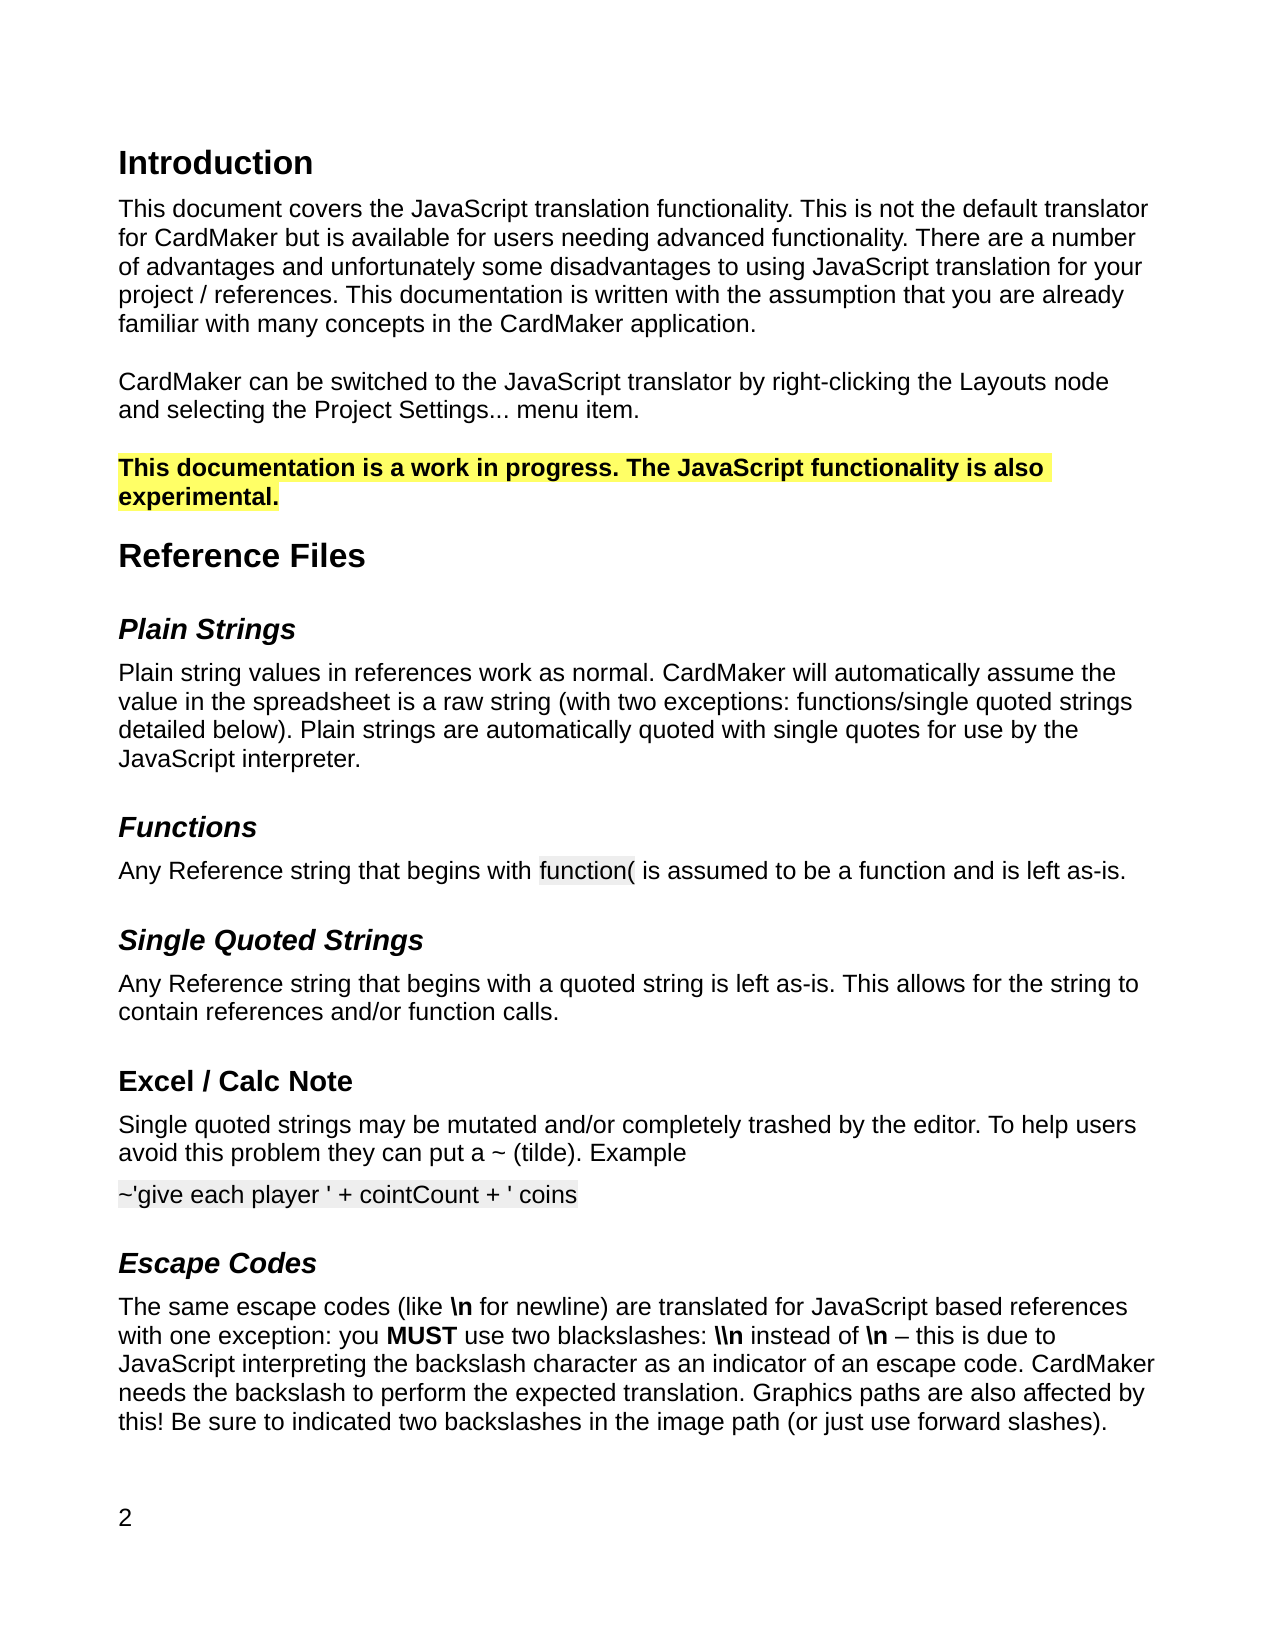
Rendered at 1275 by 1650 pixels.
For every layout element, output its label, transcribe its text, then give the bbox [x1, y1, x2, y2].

subtitle Reference Files [118, 536, 1157, 574]
text This document covers the JavaScript translation functionality. This is not the default translator for CardMaker but is available for users needing advanced functionality. There are a number of advantages and unfortunately some disadvantages to using JavaScript translation for your project / references. This documentation is written with the assumption that you are already familiar with many concepts in the CardMaker application. [118, 194, 1157, 338]
subtitle Single Quoted Strings [118, 922, 1157, 956]
text Any Reference string that begins with function( is assumed to be a function and is left as-is. [118, 856, 1157, 885]
subtitle Introduction [118, 143, 1157, 182]
text Single quoted strings may be mutated and/or completely trashed by the editor. To help users avoid this problem they can put a ~ (tilde). Example [118, 1109, 1157, 1167]
text CardMaker can be switched to the JavaScript translator by right-clicking the Layouts node and selecting the Project Settings... menu item. [118, 367, 1157, 424]
text The same escape codes (like \n for newline) are translated for JavaScript based references with one exception: you MUST use two blackslashes: \\n instead of \n – this is due to JavaScript interpreting the backslash character as an indicator of an escape code. CardMaker needs the backslash to perform the expected translation. Graphics paths are also affected by this! Be sure to indicated two backslashes in the image path (or just use forward slashes). [118, 1292, 1157, 1436]
text This documentation is a work in progress. The JavaScript functionality is also experimental. [118, 453, 1157, 511]
subtitle Functions [118, 810, 1157, 844]
text ~'give each player ' + cointCount + ' coins [118, 1179, 1157, 1208]
subtitle Escape Codes [118, 1246, 1157, 1279]
subtitle Excel / Calc Note [118, 1063, 1157, 1097]
text Any Reference string that begins with a quoted string is left as-is. This allows for the string to contain references and/or function calls. [118, 968, 1157, 1026]
subtitle Plain Strings [118, 612, 1157, 645]
text Plain string values in references work as normal. CardMaker will automatically assume the value in the spreadsheet is a raw string (with two exceptions: functions/single quoted strings detailed below). Plain strings are automatically quoted with single quotes for use by the JavaScript interpreter. [118, 658, 1157, 773]
